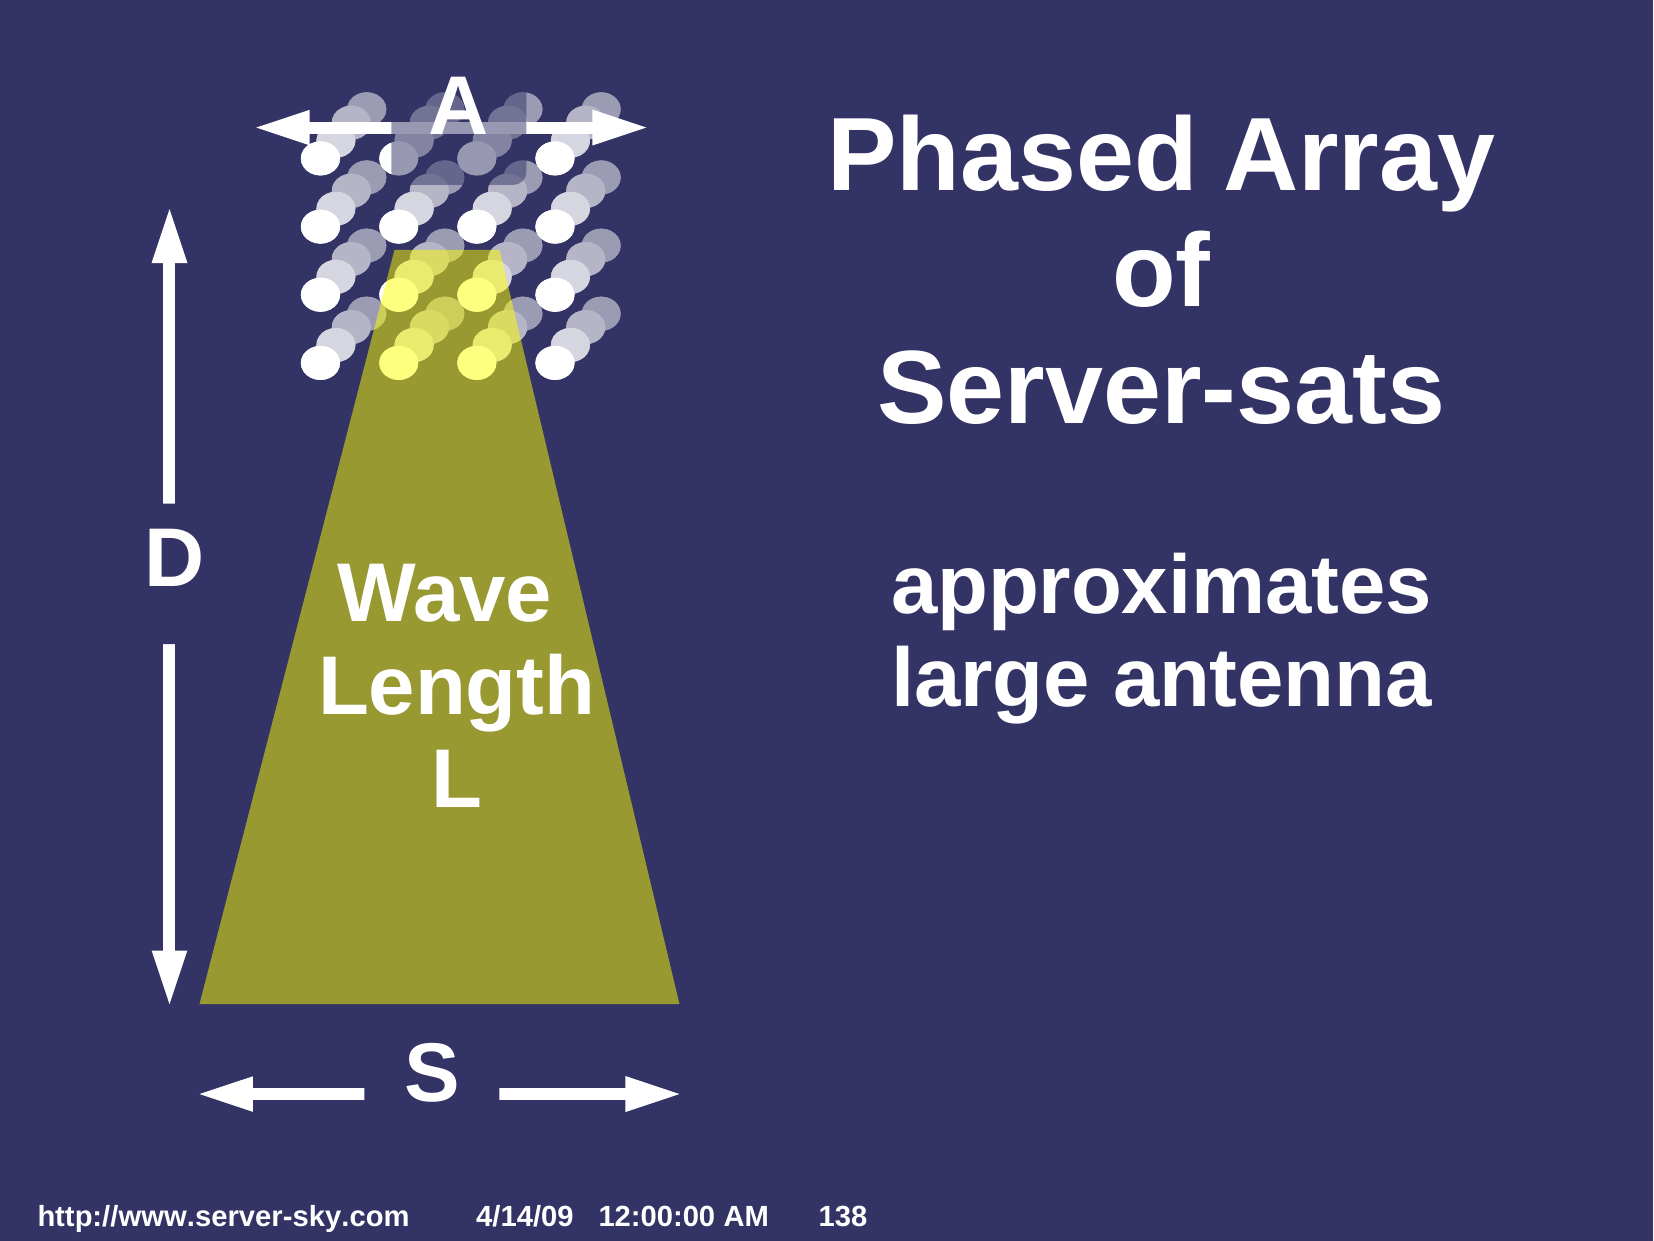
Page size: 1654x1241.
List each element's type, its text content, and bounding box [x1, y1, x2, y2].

text_box Wave Length L [284, 539, 630, 987]
text_box [235, 35, 686, 539]
text_box A [391, 59, 527, 185]
text_box Phased Array of Server-sats approximates large antenna [749, 89, 1575, 953]
text_box [199, 677, 680, 1005]
text_box S [364, 1019, 500, 1160]
text_box D [106, 503, 242, 645]
